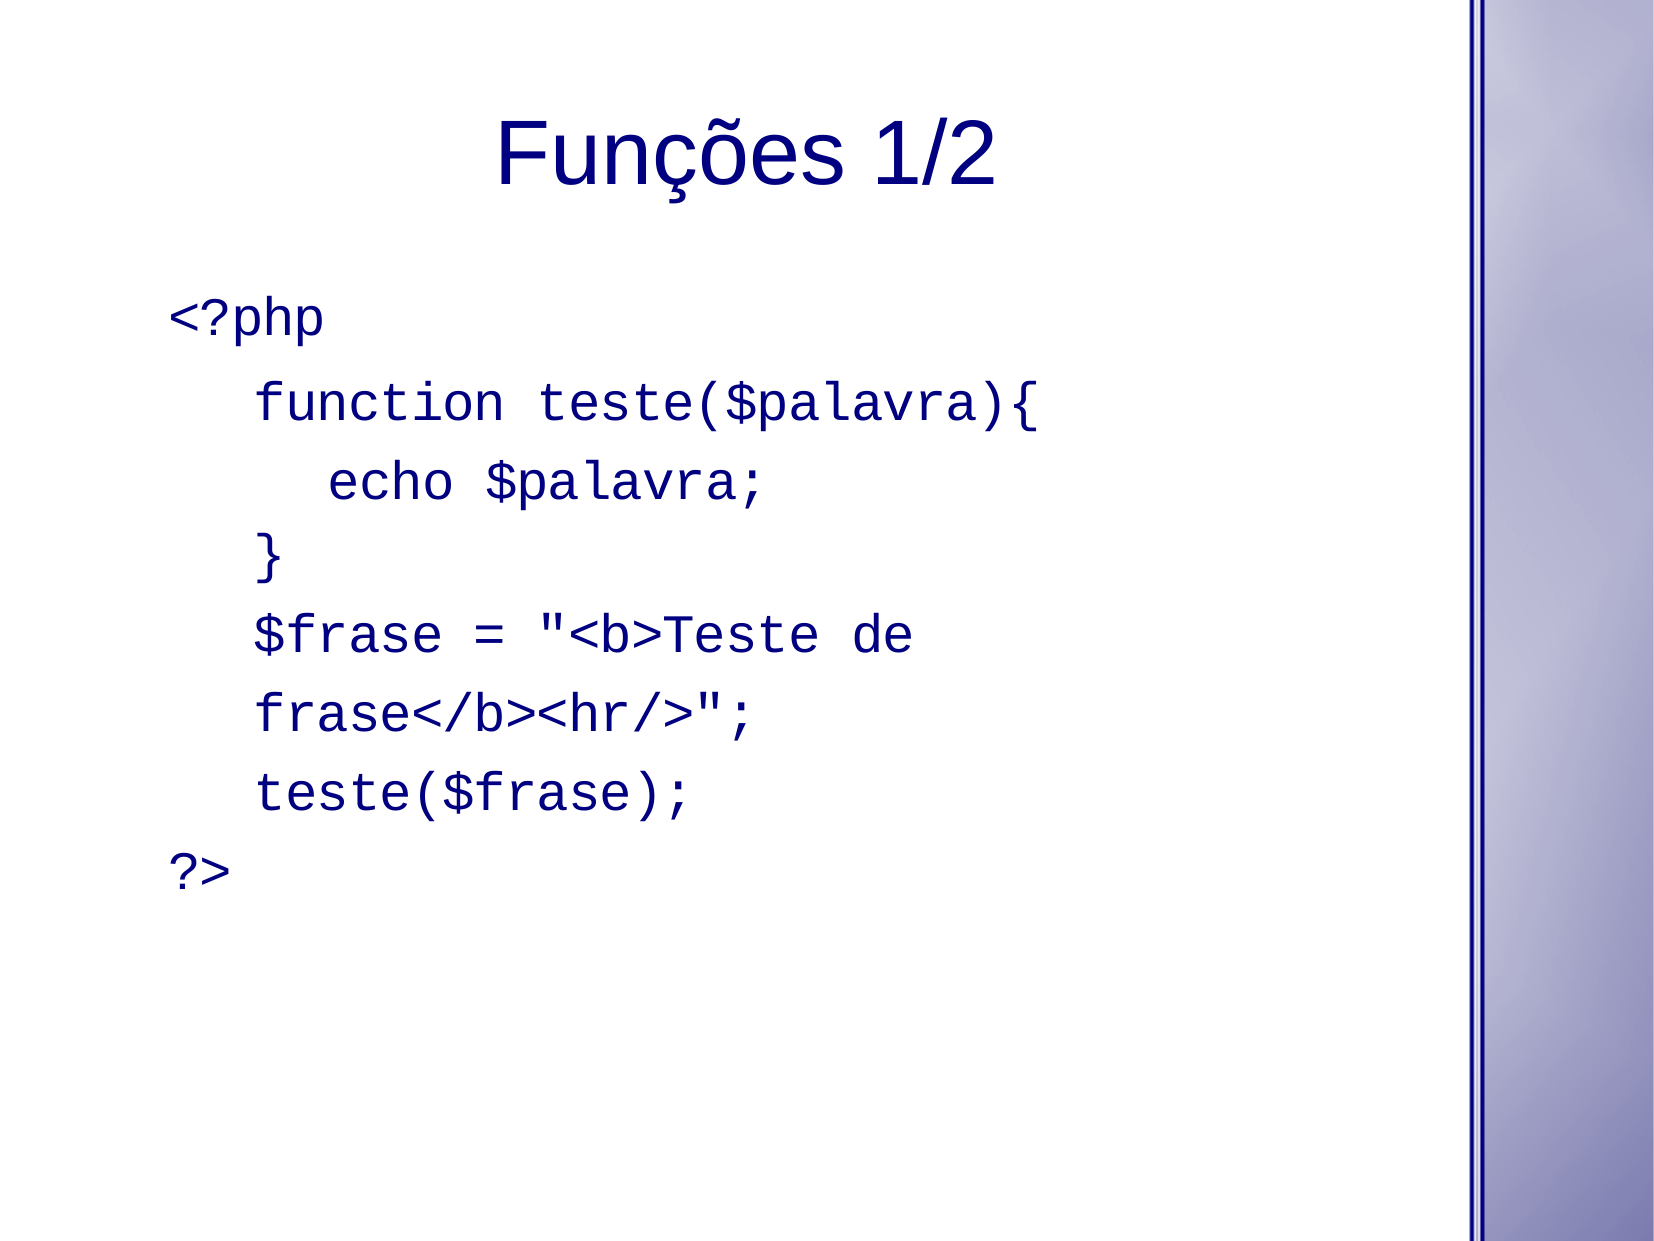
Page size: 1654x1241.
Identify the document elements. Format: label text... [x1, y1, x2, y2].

title Funções 1/2 [47, 49, 1447, 257]
picture [0, 0, 1654, 1241]
list <?php function teste($palavra){ echo $palavra; } $frase = "<b>Teste de frase</b><hr/>"; teste($frase); ?> [47, 290, 1447, 1109]
